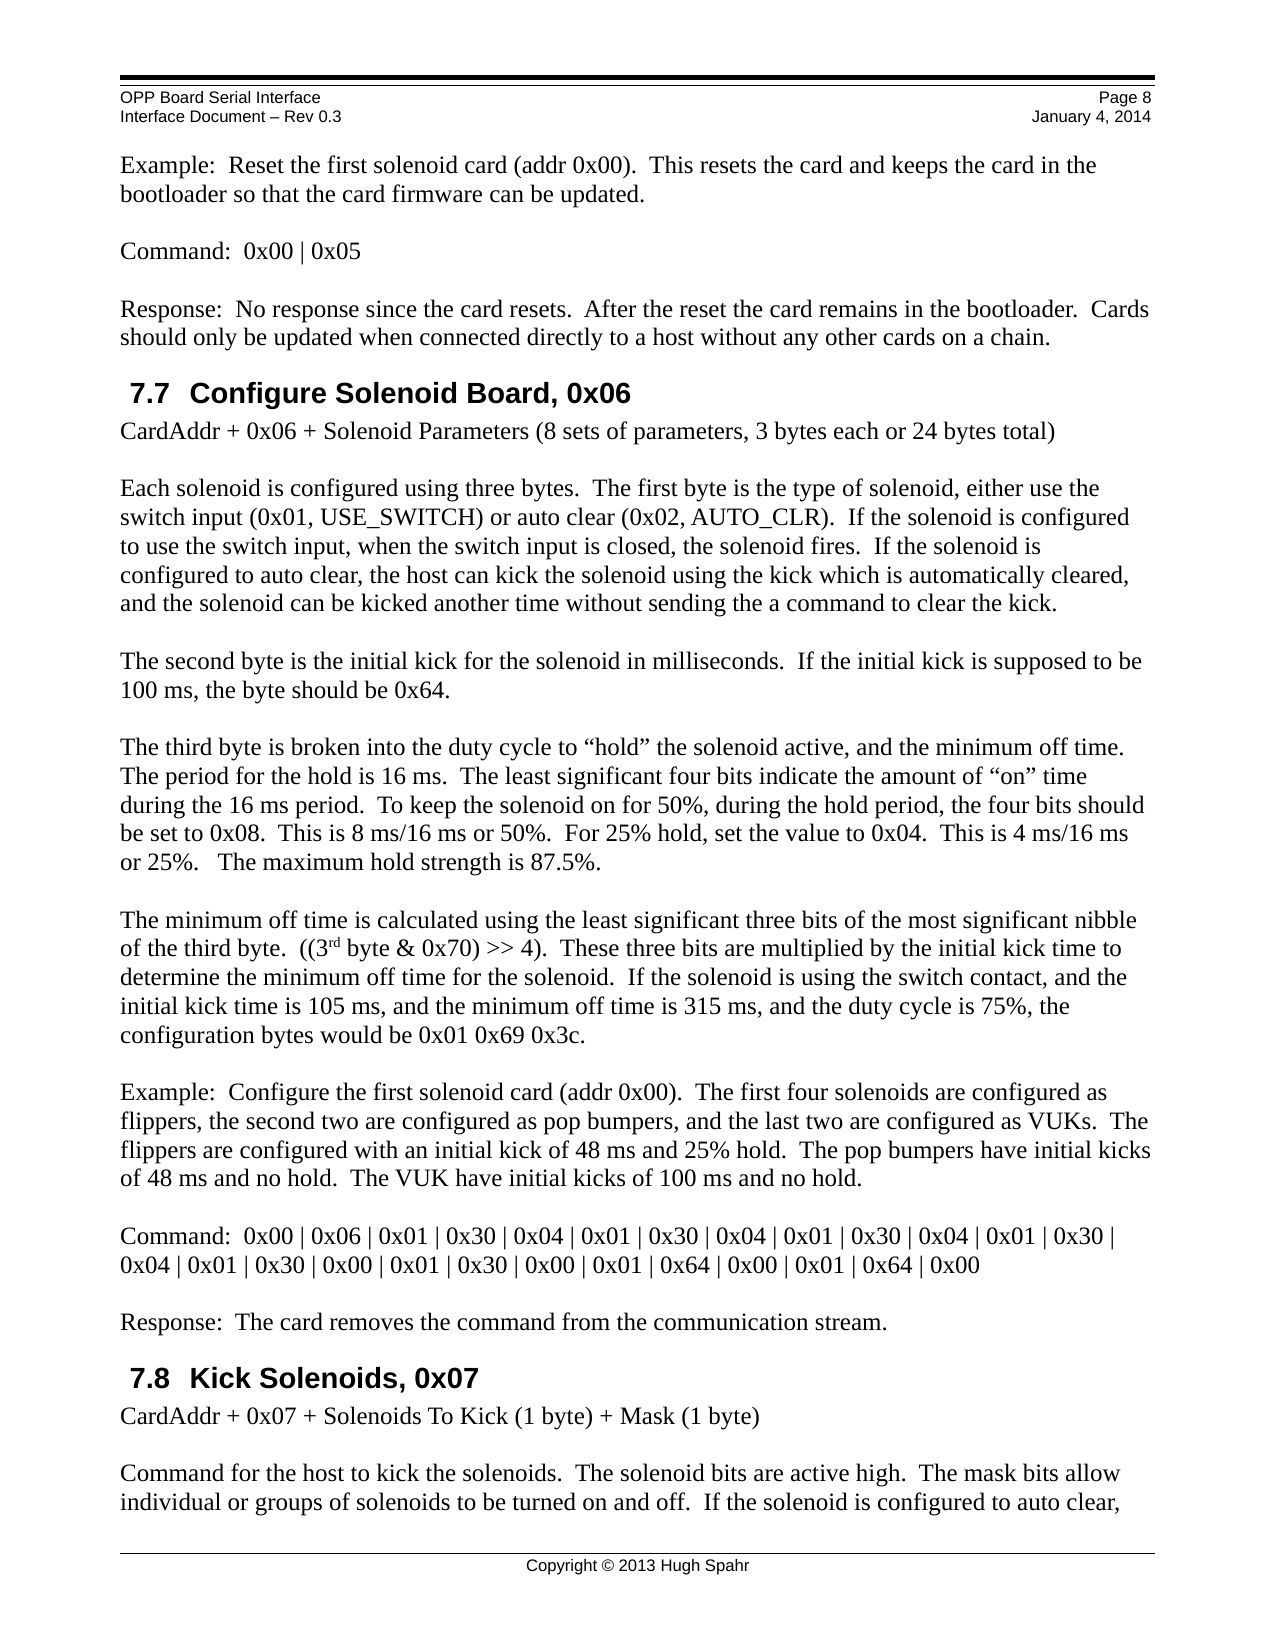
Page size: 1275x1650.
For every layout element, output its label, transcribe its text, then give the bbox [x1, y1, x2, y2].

text The third byte is broken into the duty cycle to “hold” the solenoid active, and the minimum off time. The period for the hold is 16 ms. The least significant four bits indicate the amount of “on” time during the 16 ms period. To keep the solenoid on for 50%, during the hold period, the four bits should be set to 0x08. This is 8 ms/16 ms or 50%. For 25% hold, set the value to 0x04. This is 4 ms/16 ms or 25%. The maximum hold strength is 87.5%. [120, 732, 1155, 876]
text The minimum off time is calculated using the least significant three bits of the most significant nibble of the third byte. ((3rd byte & 0x70) >> 4). These three bits are multiplied by the initial kick time to determine the minimum off time for the solenoid. If the solenoid is using the switch contact, and the initial kick time is 105 ms, and the minimum off time is 315 ms, and the duty cycle is 75%, the configuration bytes would be 0x01 0x69 0x3c. [120, 905, 1155, 1048]
text Response: No response since the card resets. After the reset the card remains in the bootloader. Cards should only be updated when connected directly to a host without any other cards on a chain. [120, 294, 1155, 351]
text Command for the host to kick the solenoids. The solenoid bits are active high. The mask bits allow individual or groups of solenoids to be turned on and off. If the solenoid is configured to auto clear, [120, 1458, 1155, 1516]
text CardAddr + 0x06 + Solenoid Parameters (8 sets of parameters, 3 bytes each or 24 bytes total) [120, 416, 1155, 445]
text Command: 0x00 | 0x06 | 0x01 | 0x30 | 0x04 | 0x01 | 0x30 | 0x04 | 0x01 | 0x30 | 0x04 | 0x01 | 0x30 | 0x04 | 0x01 | 0x30 | 0x00 | 0x01 | 0x30 | 0x00 | 0x01 | 0x64 | 0x00 | 0x01 | 0x64 | 0x00 [120, 1221, 1155, 1278]
subtitle Configure Solenoid Board, 0x06 [129, 376, 1155, 410]
text Example: Configure the first solenoid card (addr 0x00). The first four solenoids are configured as flippers, the second two are configured as pop bumpers, and the last two are configured as VUKs. The flippers are configured with an initial kick of 48 ms and 25% hold. The pop bumpers have initial kicks of 48 ms and no hold. The VUK have initial kicks of 100 ms and no hold. [120, 1077, 1155, 1192]
subtitle Kick Solenoids, 0x07 [129, 1361, 1155, 1394]
text CardAddr + 0x07 + Solenoids To Kick (1 byte) + Mask (1 byte) [120, 1401, 1155, 1429]
text Each solenoid is configured using three bytes. The first byte is the type of solenoid, either use the switch input (0x01, USE_SWITCH) or auto clear (0x02, AUTO_CLR). If the solenoid is configured to use the switch input, when the switch input is closed, the solenoid fires. If the solenoid is configured to auto clear, the host can kick the solenoid using the kick which is automatically cleared, and the solenoid can be kicked another time without sending the a command to clear the kick. [120, 473, 1155, 617]
text The second byte is the initial kick for the solenoid in milliseconds. If the initial kick is supposed to be 100 ms, the byte should be 0x64. [120, 646, 1155, 703]
text Command: 0x00 | 0x05 [120, 236, 1155, 265]
text Example: Reset the first solenoid card (addr 0x00). This resets the card and keeps the card in the bootloader so that the card firmware can be updated. [120, 150, 1155, 207]
